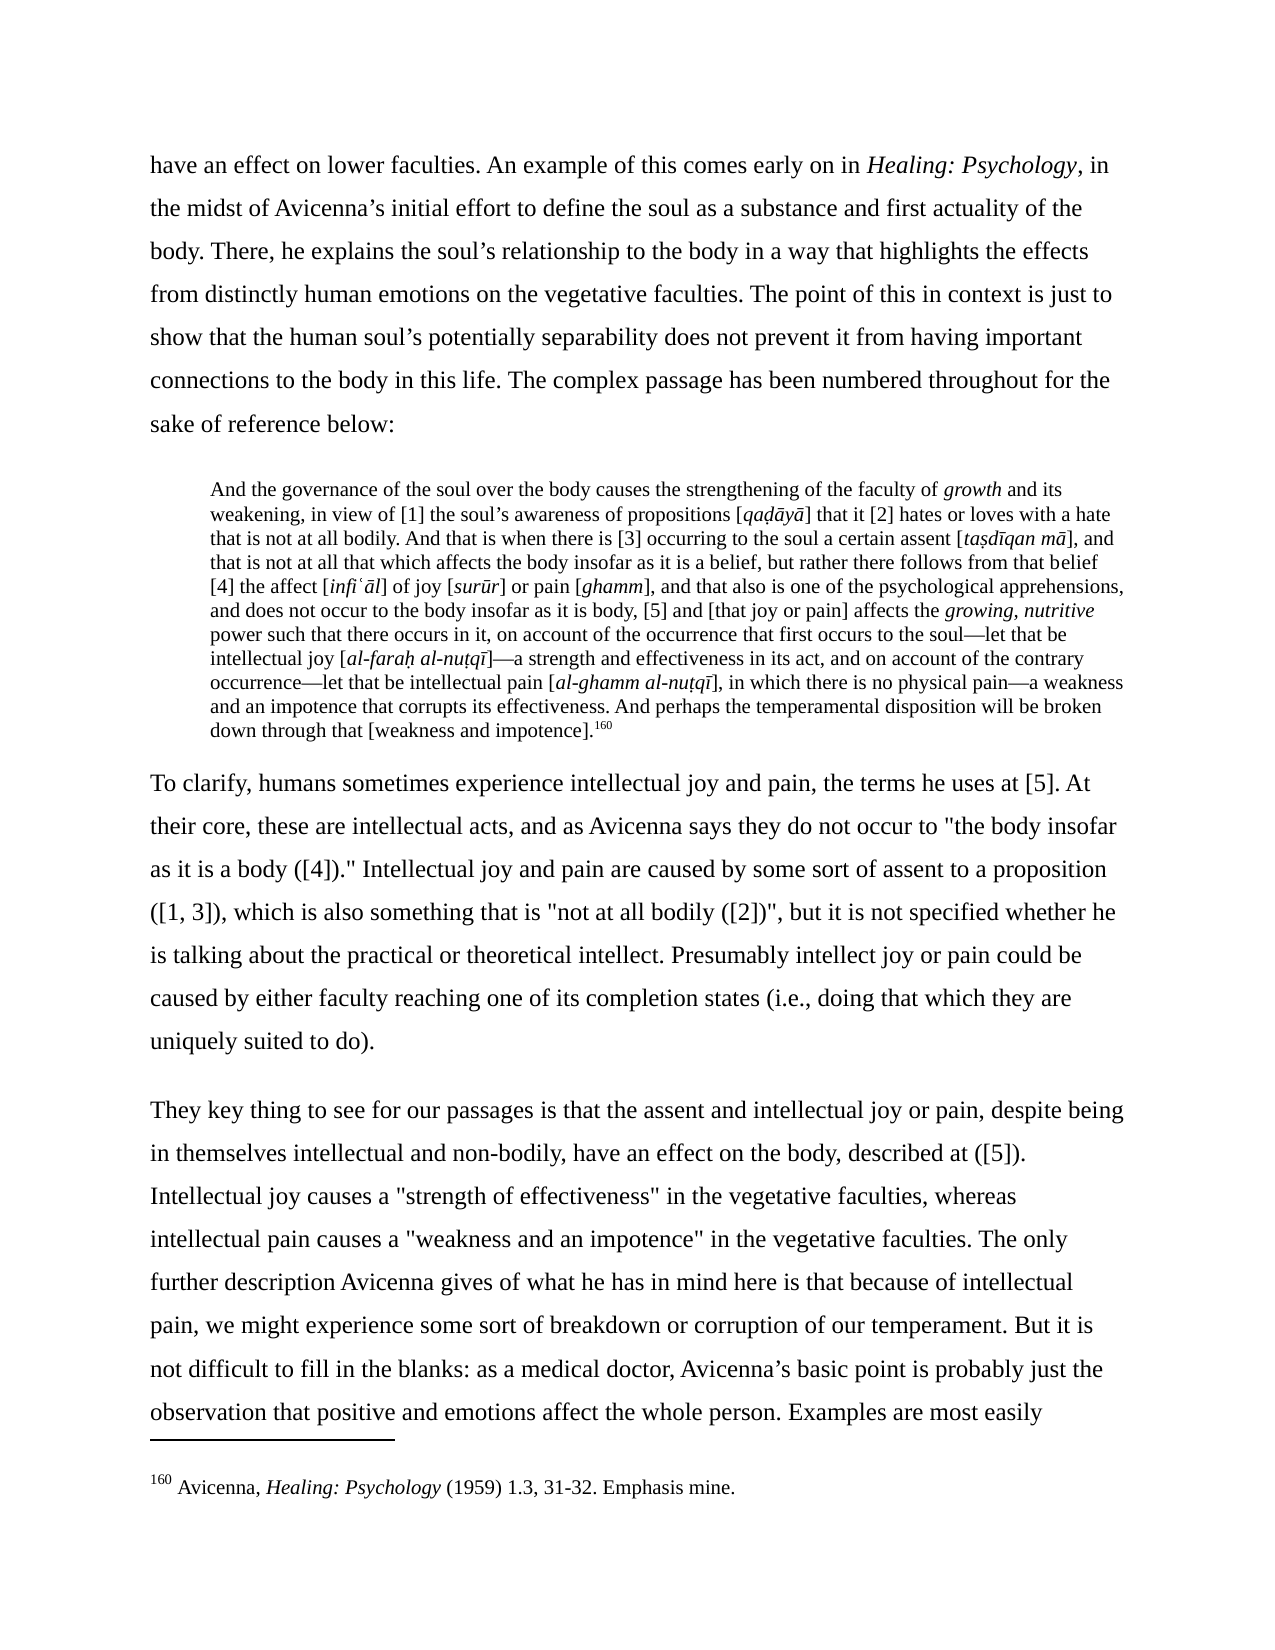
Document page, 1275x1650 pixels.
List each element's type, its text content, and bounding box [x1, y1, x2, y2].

text Avicenna, Healing: Psychology (1959) 1.3, 31-32. Emphasis mine. [150, 1471, 1125, 1500]
text And the governance of the soul over the body causes the strengthening of the faculty of growth and its weakening, in view of [1] the soul’s awareness of propositions [qaḍāyā] that it [2] hates or loves with a hate that is not at all bodily. And that is when there is [3] occurring to the soul a certain assent [taṣdīqan mā], and that is not at all that which affects the body insofar as it is a belief, but rather there follows from that belief [4] the affect [infiʿāl] of joy [surūr] or pain [ghamm], and that also is one of the psychological apprehensions, and does not occur to the body insofar as it is body, [5] and [that joy or pain] affects the growing, nutritive power such that there occurs in it, on account of the occurrence that first occurs to the soul—let that be intellectual joy [al-faraḥ al-nuṭqī]—a strength and effectiveness in its act, and on account of the contrary occurrence—let that be intellectual pain [al-ghamm al-nuṭqī], in which there is no physical pain—a weakness and an impotence that corrupts its effectiveness. And perhaps the temperamental disposition will be broken down through that [weakness and impotence]. [210, 477, 1125, 742]
text have an effect on lower faculties. An example of this comes early on in Healing: Psychology, in the midst of Avicenna’s initial effort to define the soul as a substance and first actuality of the body. There, he explains the soul’s relationship to the body in a way that highlights the effects from distinctly human emotions on the vegetative faculties. The point of this in context is just to show that the human soul’s potentially separability does not prevent it from having important connections to the body in this life. The complex passage has been numbered throughout for the sake of reference below: [150, 150, 1125, 437]
text To clarify, humans sometimes experience intellectual joy and pain, the terms he uses at [5]. At their core, these are intellectual acts, and as Avicenna says they do not occur to "the body insofar as it is a body ([4])." Intellectual joy and pain are caused by some sort of assent to a proposition ([1, 3]), which is also something that is "not at all bodily ([2])", but it is not specified whether he is talking about the practical or theoretical intellect. Presumably intellect joy or pain could be caused by either faculty reaching one of its completion states (i.e., doing that which they are uniquely suited to do). [150, 768, 1125, 1055]
text They key thing to see for our passages is that the assent and intellectual joy or pain, despite being in themselves intellectual and non-bodily, have an effect on the body, described at ([5]). Intellectual joy causes a "strength of effectiveness" in the vegetative faculties, whereas intellectual pain causes a "weakness and an impotence" in the vegetative faculties. The only further description Avicenna gives of what he has in mind here is that because of intellectual pain, we might experience some sort of breakdown or corruption of our temperament. But it is not difficult to fill in the blanks: as a medical doctor, Avicenna’s basic point is probably just the observation that positive and emotions affect the whole person. Examples are most easily [150, 1095, 1125, 1426]
